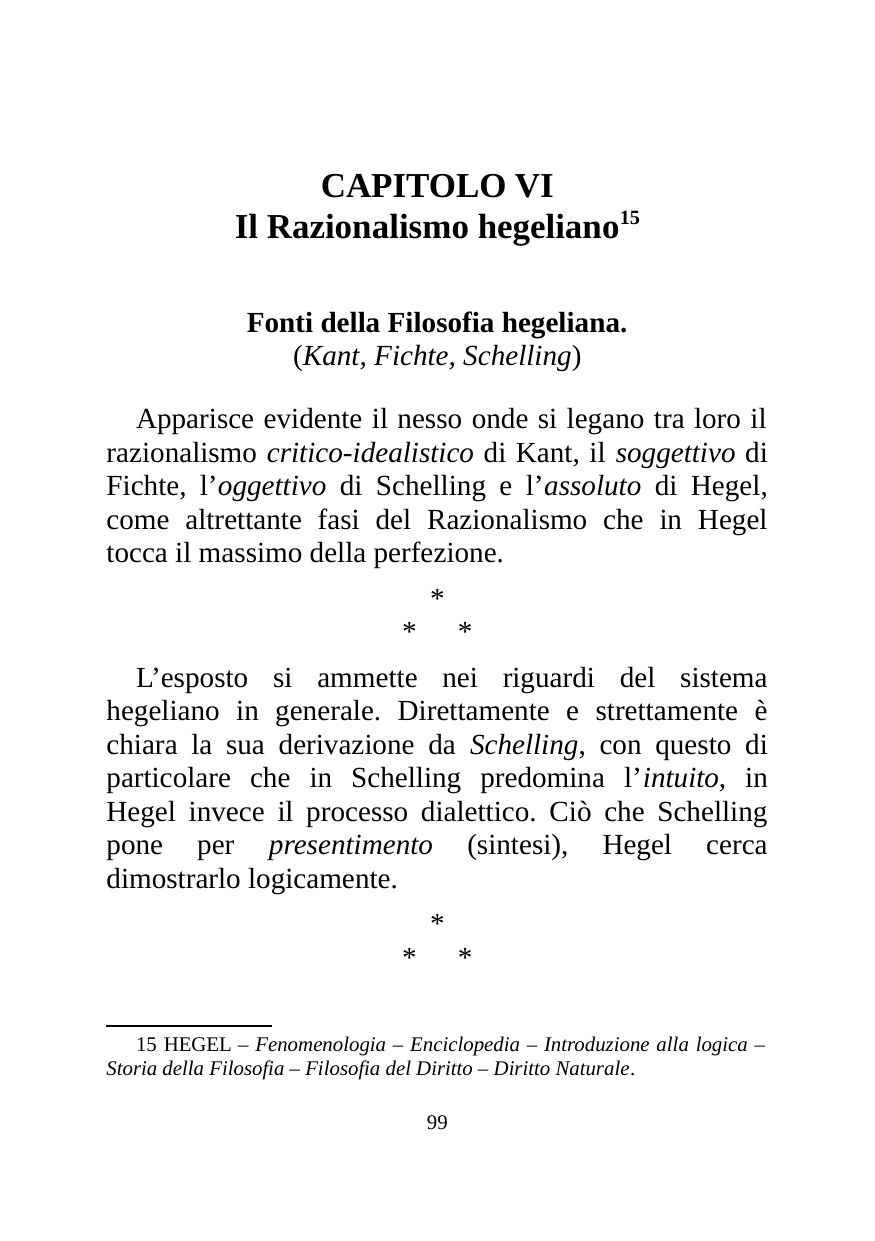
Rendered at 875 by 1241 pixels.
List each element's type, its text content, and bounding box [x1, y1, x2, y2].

text * * * [106, 906, 768, 973]
text * * * [106, 581, 768, 648]
text L’esposto si ammette nei riguardi del sistema hegeliano in generale. Direttamente e strettamente è chiara la sua derivazione da Schelling, con questo di particolare che in Schelling predomina l’intuito, in Hegel invece il processo dialettico. Ciò che Schelling pone per presentimento (sintesi), Hegel cerca dimostrarlo logicamente. [106, 660, 768, 894]
text Apparisce evidente il nesso onde si legano tra loro il razionalismo critico-idealistico di Kant, il soggettivo di Fichte, l’oggettivo di Schelling e l’assoluto di Hegel, come altrettante fasi del Razionalismo che in Hegel tocca il massimo della perfezione. [106, 401, 768, 569]
subtitle CAPITOLO VI Il Razionalismo hegeliano [106, 165, 768, 246]
subtitle Fonti della Filosofia hegeliana. (Kant, Fichte, Schelling) [106, 305, 768, 372]
text HEGEL – Fenomenologia – Enciclopedia – Introduzione alla logica – Storia della Filosofia – Filosofia del Diritto – Diritto Naturale. [106, 1032, 768, 1080]
